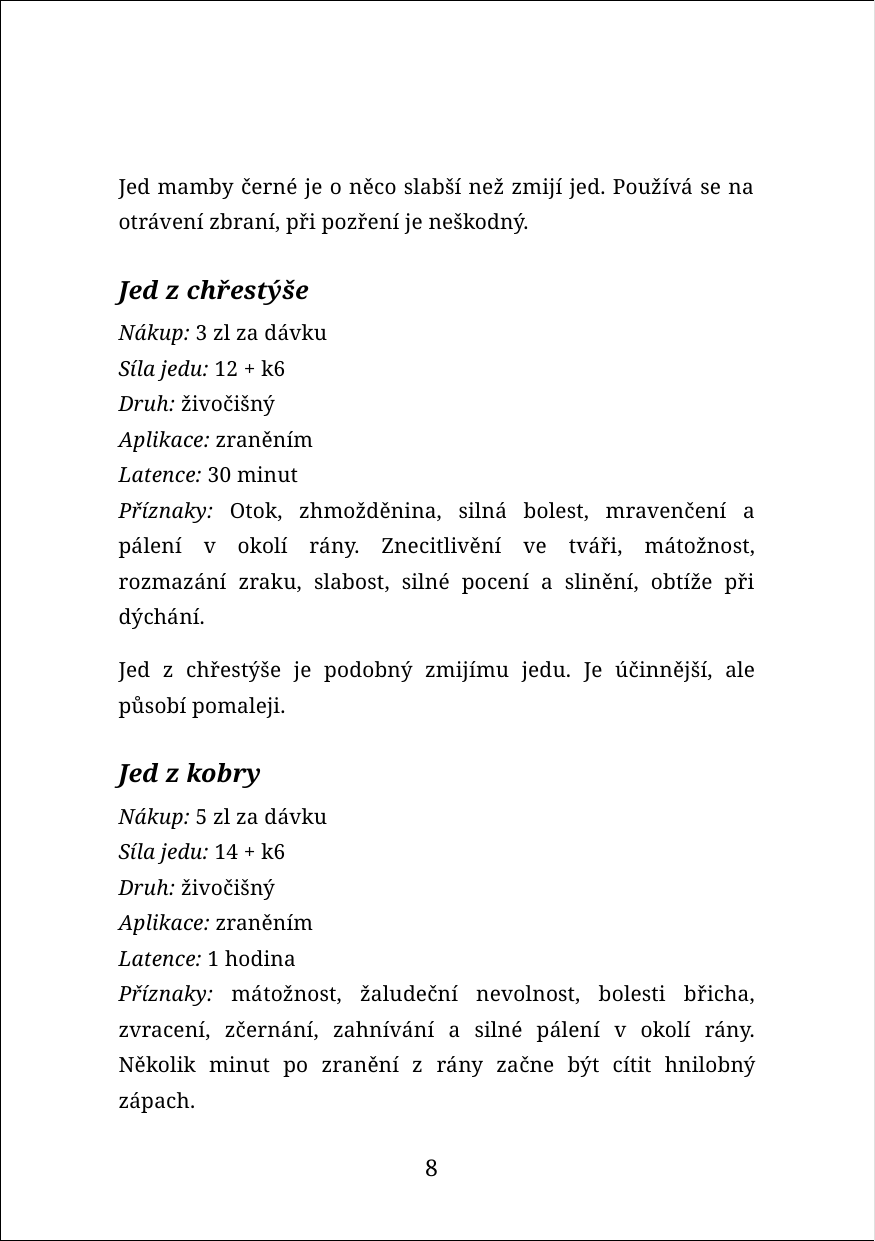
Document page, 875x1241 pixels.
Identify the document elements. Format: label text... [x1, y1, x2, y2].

text Jed mamby černé je o něco slabší než zmijí jed. Používá se na otrávení zbraní, při pozření je neškodný. [118, 172, 756, 236]
text Jed z chřestýše je podobný zmijímu jedu. Je účinnější, ale působí pomaleji. [118, 656, 756, 719]
text Nákup: 3 zl za dávku Síla jedu: 12 + k6 Druh: živočišný Aplikace: zraněním Latence: 30 minut Příznaky: Otok, zhmožděnina, silná bolest, mravenčení a pálení v okolí rány. Znecitlivění ve tváři, mátožnost, rozmazání zraku, slabost, silné pocení a slinění, obtíže při dýchání. [118, 318, 756, 631]
subtitle Jed z chřestýše [118, 272, 756, 306]
text Nákup: 5 zl za dávku Síla jedu: 14 + k6 Druh: živočišný Aplikace: zraněním Latence: 1 hodina Příznaky: mátožnost, žaludeční nevolnost, bolesti břicha, zvracení, zčernání, zahnívání a silné pálení v okolí rány. Několik minut po zranění z rány začne být cítit hnilobný zápach. [118, 802, 756, 1114]
subtitle Jed z kobry [118, 756, 756, 790]
